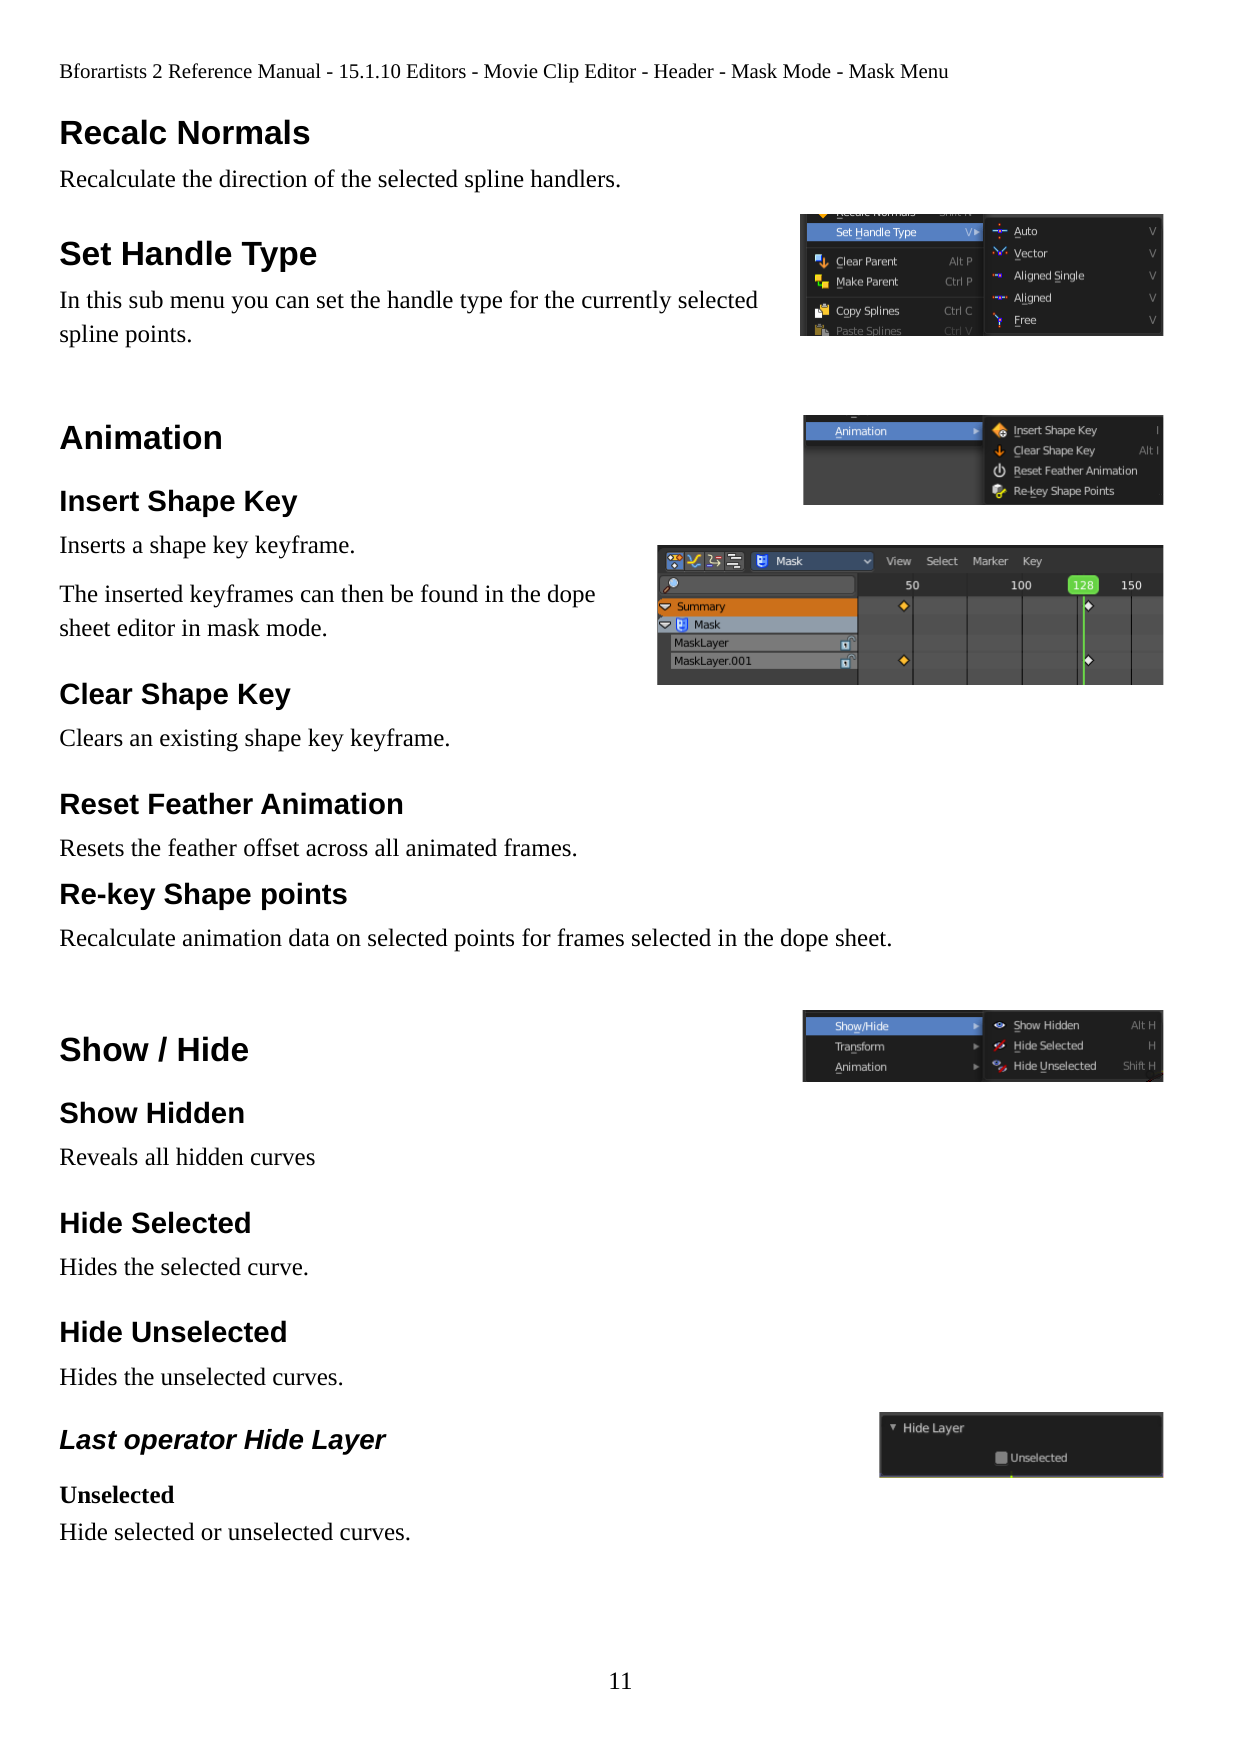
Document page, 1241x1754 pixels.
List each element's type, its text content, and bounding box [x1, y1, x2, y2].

text Clears an existing shape key keyframe. [59, 723, 1181, 752]
picture [879, 1412, 1164, 1478]
subtitle Re-key Shape points [59, 877, 1181, 910]
picture [803, 415, 1164, 505]
subtitle Last operator Hide Layer [59, 1423, 879, 1455]
text The inserted keyframes can then be found in the dope sheet editor in mask mode. [59, 579, 657, 642]
subtitle [1164, 234, 1181, 272]
subtitle Animation [59, 418, 803, 457]
subtitle Reset Feather Animation [59, 787, 1181, 821]
text Hides the selected curve. [59, 1252, 1181, 1281]
subtitle Hide Selected [59, 1206, 1181, 1239]
picture [802, 1010, 1164, 1082]
subtitle [1164, 1423, 1181, 1455]
list Resets the feather offset across all animated frames. [59, 833, 1181, 862]
list Recalculate animation data on selected points for frames selected in the dope sheet. [59, 923, 1181, 952]
text Inserts a shape key keyframe. [59, 530, 1181, 559]
subtitle [1164, 418, 1181, 457]
subtitle Clear Shape Key [59, 677, 1181, 711]
picture [657, 545, 1164, 685]
subtitle Unselected [59, 1480, 1181, 1509]
text Hide selected or unselected curves. [59, 1517, 1181, 1545]
picture [800, 214, 1164, 336]
text Reveals all hidden curves [59, 1142, 1181, 1171]
text In this sub menu you can set the handle type for the currently selected spline points. [59, 285, 1181, 348]
subtitle Hide Unselected [59, 1315, 1181, 1349]
text Recalculate the direction of the selected spline handlers. [59, 164, 1181, 192]
subtitle Recalc Normals [59, 113, 1181, 151]
subtitle Set Handle Type [59, 234, 800, 272]
subtitle Show / Hide [59, 1030, 802, 1068]
text Hides the unselected curves. [59, 1362, 1181, 1390]
subtitle [1164, 1030, 1181, 1068]
subtitle Insert Shape Key [59, 484, 1181, 517]
subtitle Show Hidden [59, 1096, 1181, 1129]
